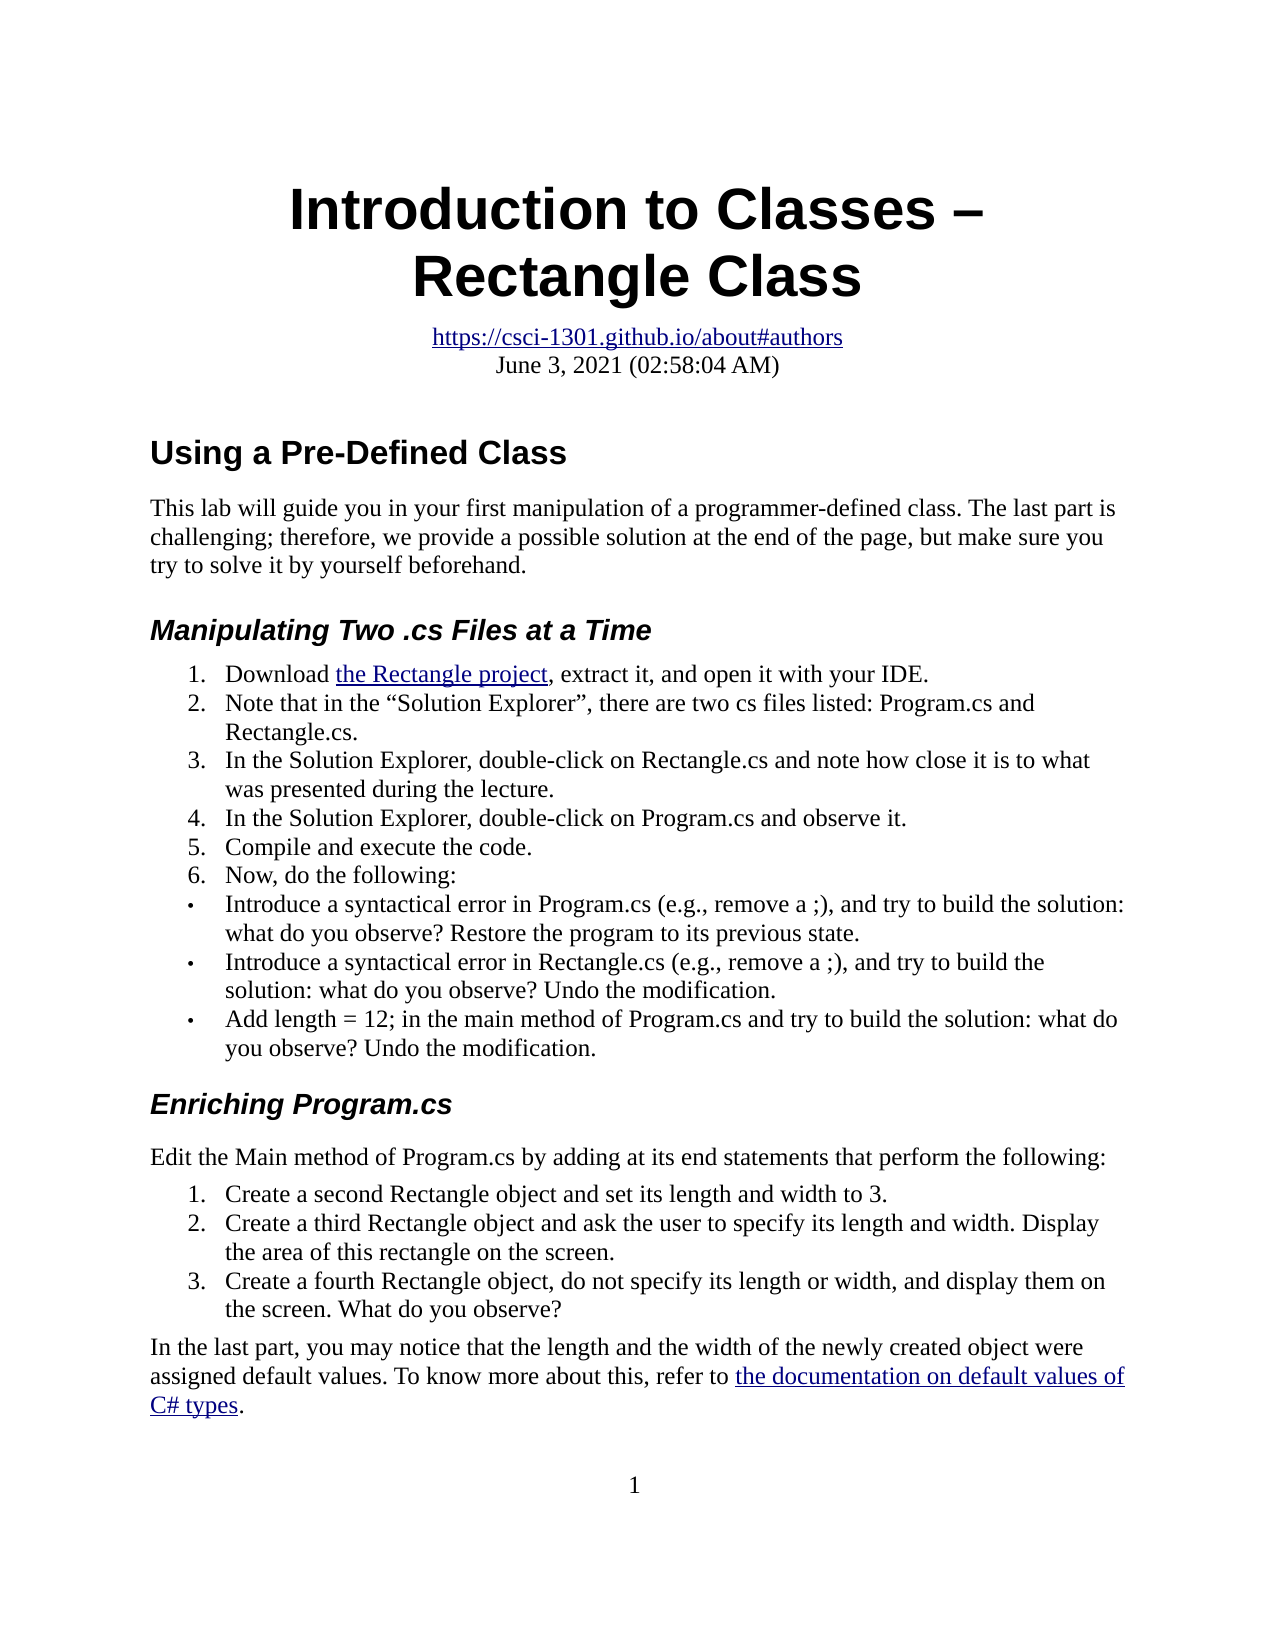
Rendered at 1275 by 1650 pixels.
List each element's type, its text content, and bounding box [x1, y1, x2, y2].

text In the last part, you may notice that the length and the width of the newly created object were assigned default values. To know more about this, refer to the documentation on default values of C# types. [150, 1332, 1125, 1418]
title Introduction to Classes – Rectangle Class [150, 175, 1125, 309]
subtitle Manipulating Two .cs Files at a Time [150, 613, 1125, 647]
subtitle Using a Pre-Defined Class [150, 433, 1125, 472]
list Now, do the following: [187, 861, 1125, 889]
subtitle Enriching Program.cs [150, 1087, 1125, 1120]
list Compile and execute the code. [187, 832, 1125, 861]
list In the Solution Explorer, double-click on Rectangle.cs and note how close it is to what was presented during the lecture. [187, 746, 1125, 803]
text https://csci-1301.github.io/about#authors [150, 322, 1125, 350]
text This lab will guide you in your first manipulation of a programmer-defined class. The last part is challenging; therefore, we provide a possible solution at the end of the page, but make sure you try to solve it by yourself beforehand. [150, 493, 1125, 579]
list Note that in the “Solution Explorer”, there are two cs files listed: Program.cs and Rectangle.cs. [187, 688, 1125, 746]
list Introduce a syntactical error in Rectangle.cs (e.g., remove a ;), and try to build the solution: what do you observe? Undo the modification. [187, 947, 1125, 1004]
list Add length = 12; in the main method of Program.cs and try to build the solution: what do you observe? Undo the modification. [187, 1004, 1125, 1062]
list Create a third Rectangle object and ask the user to specify its length and width. Display the area of this rectangle on the screen. [187, 1208, 1125, 1266]
list Download the Rectangle project, extract it, and open it with your IDE. [187, 659, 1125, 688]
list Create a second Rectangle object and set its length and width to 3. [187, 1179, 1125, 1208]
list Introduce a syntactical error in Program.cs (e.g., remove a ;), and try to build the solution: what do you observe? Restore the program to its previous state. [187, 889, 1125, 947]
list In the Solution Explorer, double-click on Program.cs and observe it. [187, 803, 1125, 832]
text June 3, 2021 (02:58:04 AM) [150, 350, 1125, 379]
list Create a fourth Rectangle object, do not specify its length or width, and display them on the screen. What do you observe? [187, 1266, 1125, 1323]
text Edit the Main method of Program.cs by adding at its end statements that perform the following: [150, 1142, 1125, 1171]
